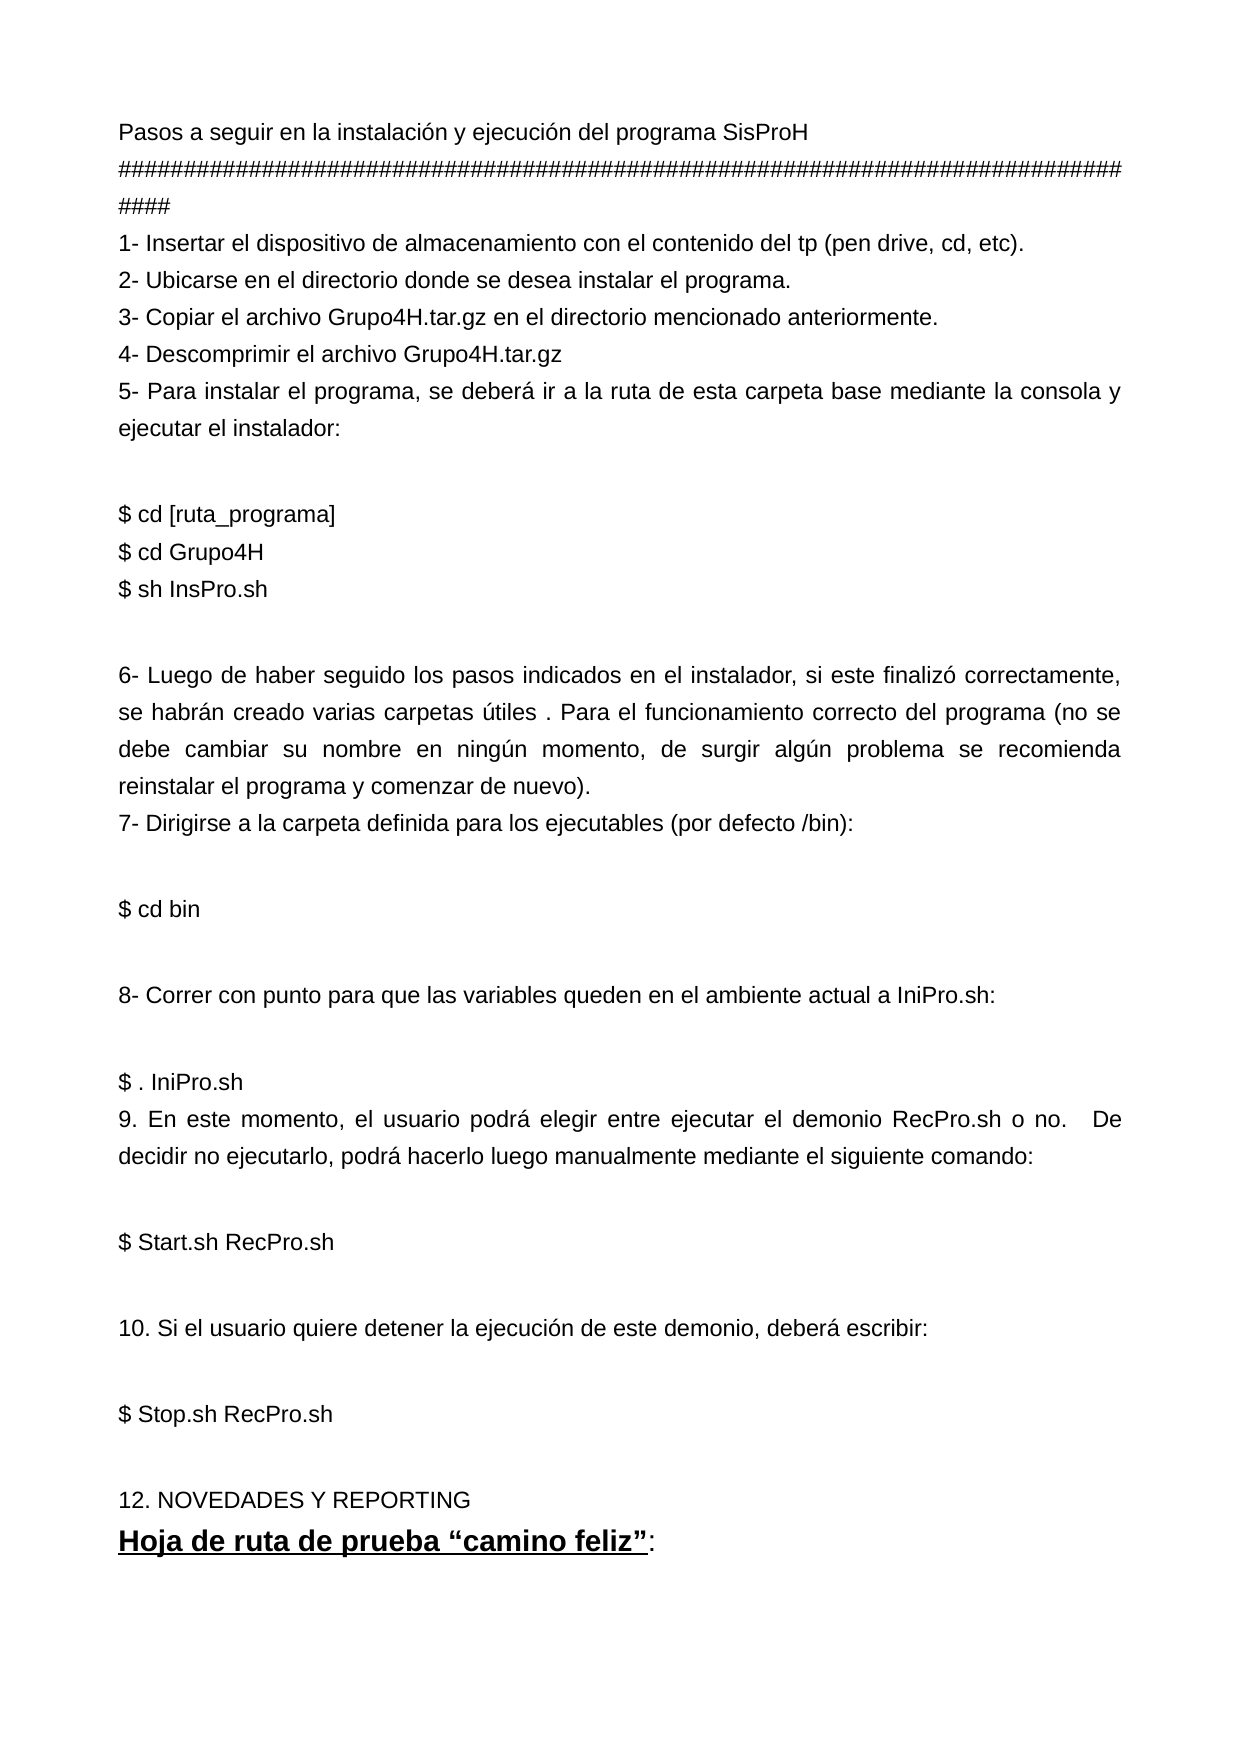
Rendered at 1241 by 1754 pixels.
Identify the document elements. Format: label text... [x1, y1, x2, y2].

text 2- Ubicarse en el directorio donde se desea instalar el programa. [118, 266, 1122, 293]
text 10. Si el usuario quiere detener la ejecución de este demonio, deberá escribir: [118, 1314, 1122, 1341]
text 1- Insertar el dispositivo de almacenamiento con el contenido del tp (pen drive, cd, etc). [118, 229, 1122, 256]
text $ sh InsPro.sh [118, 575, 1122, 602]
text 3- Copiar el archivo Grupo4H.tar.gz en el directorio mencionado anteriormente. [118, 303, 1122, 330]
text 12. NOVEDADES Y REPORTING [118, 1487, 1122, 1514]
text Hoja de ruta de prueba “camino feliz”: [118, 1524, 1122, 1558]
text 8- Correr con punto para que las variables queden en el ambiente actual a IniPro.sh: [118, 982, 1122, 1009]
text $ cd [ruta_programa] [118, 501, 1122, 528]
text 7- Dirigirse a la carpeta definida para los ejecutables (por defecto /bin): [118, 809, 1122, 836]
text Pasos a seguir en la instalación y ejecución del programa SisProH [118, 118, 1122, 145]
text $ . IniPro.sh [118, 1068, 1122, 1095]
text 6- Luego de haber seguido los pasos indicados en el instalador, si este finalizó correctamente, se habrán creado varias carpetas útiles . Para el funcionamiento correcto del programa (no se debe cambiar su nombre en ningún momento, de surgir algún problema se recomienda reinstalar el programa y comenzar de nuevo). [118, 661, 1122, 799]
text $ Start.sh RecPro.sh [118, 1228, 1122, 1255]
text ################################################################################# [118, 155, 1122, 219]
text $ cd Grupo4H [118, 538, 1122, 565]
text $ cd bin [118, 896, 1122, 923]
text $ Stop.sh RecPro.sh [118, 1401, 1122, 1427]
text 4- Descomprimir el archivo Grupo4H.tar.gz [118, 341, 1122, 367]
text 9. En este momento, el usuario podrá elegir entre ejecutar el demonio RecPro.sh o no. De decidir no ejecutarlo, podrá hacerlo luego manualmente mediante el siguiente comando: [118, 1105, 1122, 1169]
text 5- Para instalar el programa, se deberá ir a la ruta de esta carpeta base mediante la consola y ejecutar el instalador: [118, 378, 1122, 442]
